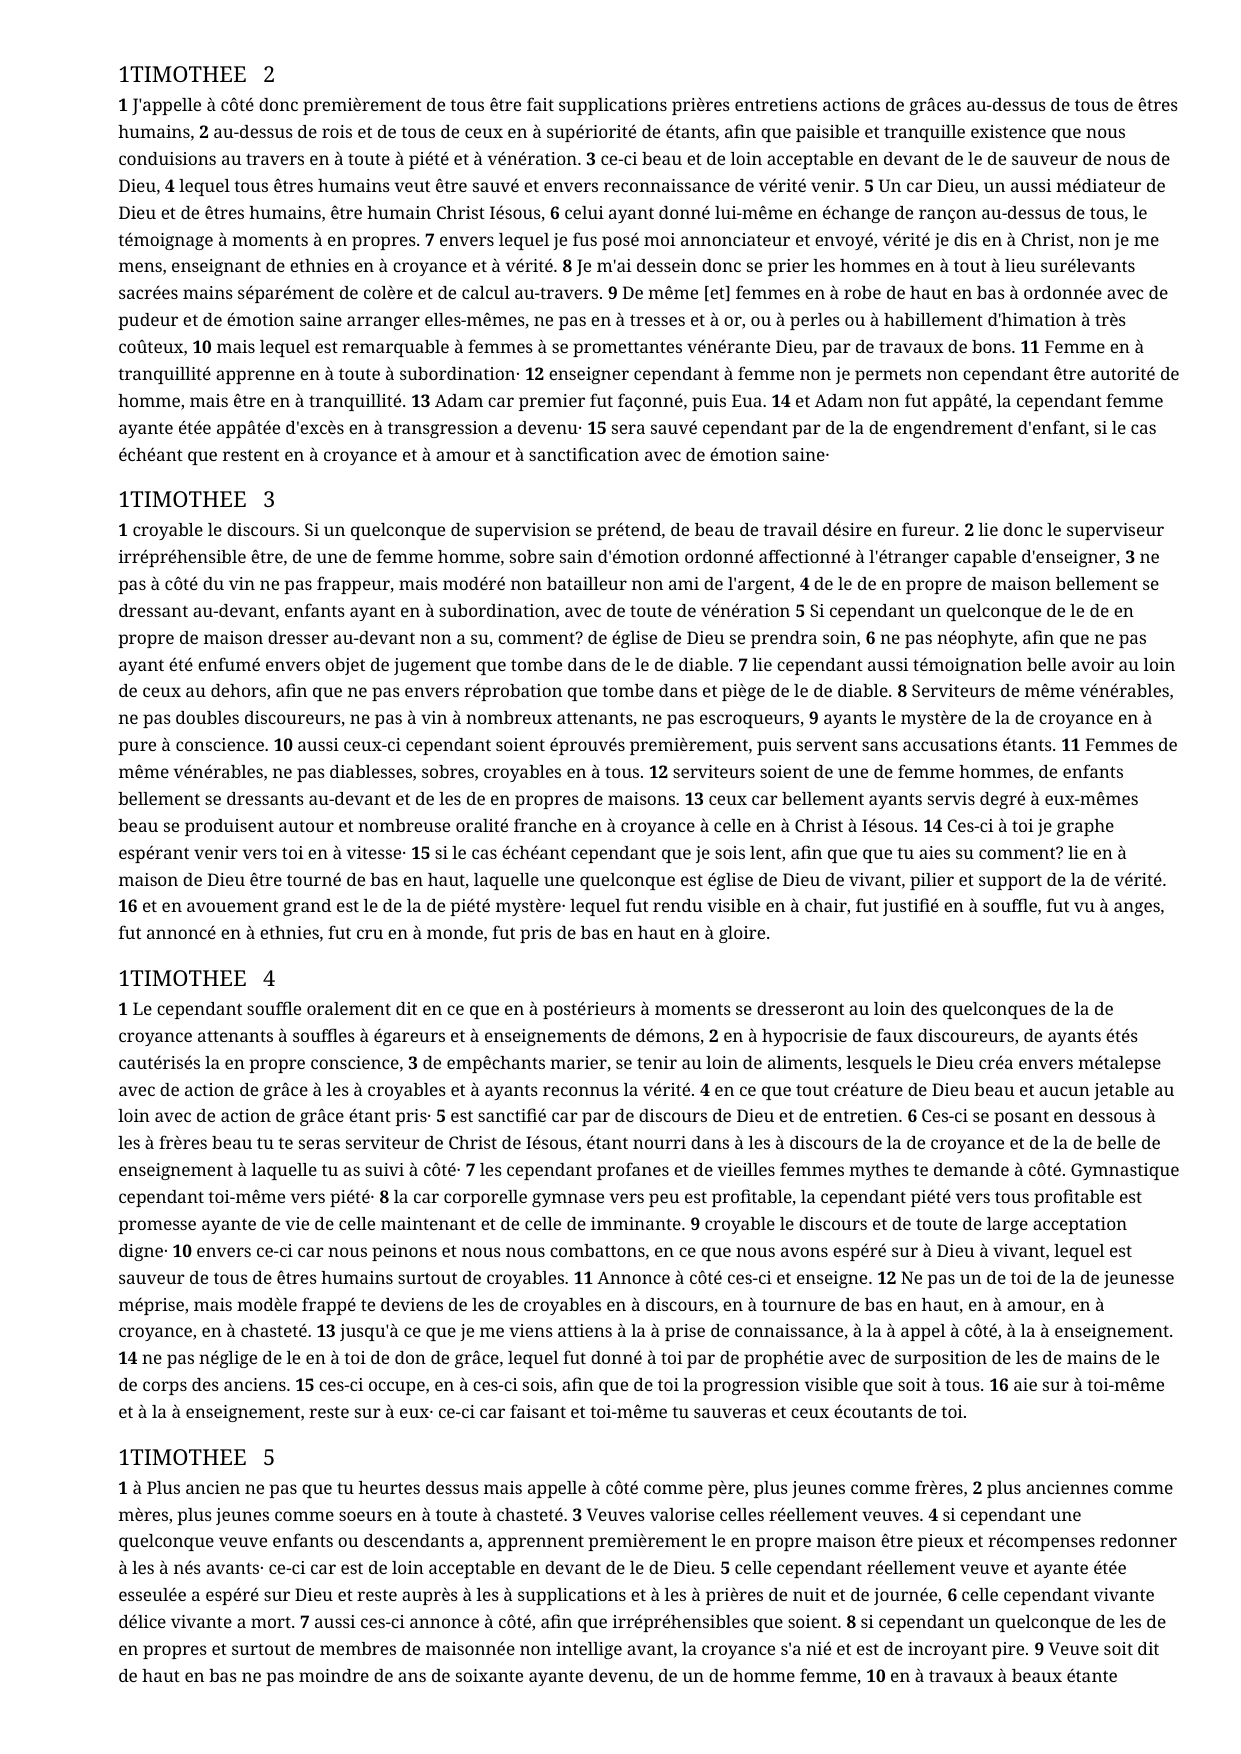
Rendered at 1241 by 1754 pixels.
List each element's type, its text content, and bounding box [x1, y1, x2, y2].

text 1TIMOTHEE 5 [118, 1442, 1181, 1471]
text 1TIMOTHEE 2 [118, 59, 1181, 89]
text 1TIMOTHEE 3 [118, 484, 1181, 514]
text 1TIMOTHEE 4 [118, 963, 1181, 993]
text 1 à Plus ancien ne pas que tu heurtes dessus mais appelle à côté comme père, plus jeunes comme frères, 2 plus anciennes comme mères, plus jeunes comme soeurs en à toute à chasteté. 3 Veuves valorise celles réellement veuves. 4 si cependant une quelconque veuve enfants ou descendants a, apprennent premièrement le en propre maison être pieux et récompenses redonner à les à nés avants· ce-ci car est de loin acceptable en devant de le de Dieu. 5 celle cependant réellement veuve et ayante étée esseulée a espéré sur Dieu et reste auprès à les à supplications et à les à prières de nuit et de journée, 6 celle cependant vivante délice vivante a mort. 7 aussi ces-ci annonce à côté, afin que irrépréhensibles que soient. 8 si cependant un quelconque de les de en propres et surtout de membres de maisonnée non intellige avant, la croyance s'a nié et est de incroyant pire. 9 Veuve soit dit de haut en bas ne pas moindre de ans de soixante ayante devenu, de un de homme femme, 10 en à travaux à beaux étante [118, 1476, 1181, 1687]
text 1 J'appelle à côté donc premièrement de tous être fait supplications prières entretiens actions de grâces au-dessus de tous de êtres humains, 2 au-dessus de rois et de tous de ceux en à supériorité de étants, afin que paisible et tranquille existence que nous conduisions au travers en à toute à piété et à vénération. 3 ce-ci beau et de loin acceptable en devant de le de sauveur de nous de Dieu, 4 lequel tous êtres humains veut être sauvé et envers reconnaissance de vérité venir. 5 Un car Dieu, un aussi médiateur de Dieu et de êtres humains, être humain Christ Iésous, 6 celui ayant donné lui-même en échange de rançon au-dessus de tous, le témoignage à moments à en propres. 7 envers lequel je fus posé moi annonciateur et envoyé, vérité je dis en à Christ, non je me mens, enseignant de ethnies en à croyance et à vérité. 8 Je m'ai dessein donc se prier les hommes en à tout à lieu surélevants sacrées mains séparément de colère et de calcul au-travers. 9 De même [et] femmes en à robe de haut en bas à ordonnée avec de pudeur et de émotion saine arranger elles-mêmes, ne pas en à tresses et à or, ou à perles ou à habillement d'himation à très coûteux, 10 mais lequel est remarquable à femmes à se promettantes vénérante Dieu, par de travaux de bons. 11 Femme en à tranquillité apprenne en à toute à subordination· 12 enseigner cependant à femme non je permets non cependant être autorité de homme, mais être en à tranquillité. 13 Adam car premier fut façonné, puis Eua. 14 et Adam non fut appâté, la cependant femme ayante étée appâtée d'excès en à transgression a devenu· 15 sera sauvé cependant par de la de engendrement d'enfant, si le cas échéant que restent en à croyance et à amour et à sanctification avec de émotion saine· [118, 93, 1181, 466]
text 1 croyable le discours. Si un quelconque de supervision se prétend, de beau de travail désire en fureur. 2 lie donc le superviseur irrépréhensible être, de une de femme homme, sobre sain d'émotion ordonné affectionné à l'étranger capable d'enseigner, 3 ne pas à côté du vin ne pas frappeur, mais modéré non batailleur non ami de l'argent, 4 de le de en propre de maison bellement se dressant au-devant, enfants ayant en à subordination, avec de toute de vénération 5 Si cependant un quelconque de le de en propre de maison dresser au-devant non a su, comment? de église de Dieu se prendra soin, 6 ne pas néophyte, afin que ne pas ayant été enfumé envers objet de jugement que tombe dans de le de diable. 7 lie cependant aussi témoignation belle avoir au loin de ceux au dehors, afin que ne pas envers réprobation que tombe dans et piège de le de diable. 8 Serviteurs de même vénérables, ne pas doubles discoureurs, ne pas à vin à nombreux attenants, ne pas escroqueurs, 9 ayants le mystère de la de croyance en à pure à conscience. 10 aussi ceux-ci cependant soient éprouvés premièrement, puis servent sans accusations étants. 11 Femmes de même vénérables, ne pas diablesses, sobres, croyables en à tous. 12 serviteurs soient de une de femme hommes, de enfants bellement se dressants au-devant et de les de en propres de maisons. 13 ceux car bellement ayants servis degré à eux-mêmes beau se produisent autour et nombreuse oralité franche en à croyance à celle en à Christ à Iésous. 14 Ces-ci à toi je graphe espérant venir vers toi en à vitesse· 15 si le cas échéant cependant que je sois lent, afin que que tu aies su comment? lie en à maison de Dieu être tourné de bas en haut, laquelle une quelconque est église de Dieu de vivant, pilier et support de la de vérité. 16 et en avouement grand est le de la de piété mystère· lequel fut rendu visible en à chair, fut justifié en à souffle, fut vu à anges, fut annoncé en à ethnies, fut cru en à monde, fut pris de bas en haut en à gloire. [118, 518, 1181, 945]
text 1 Le cependant souffle oralement dit en ce que en à postérieurs à moments se dresseront au loin des quelconques de la de croyance attenants à souffles à égareurs et à enseignements de démons, 2 en à hypocrisie de faux discoureurs, de ayants étés cautérisés la en propre conscience, 3 de empêchants marier, se tenir au loin de aliments, lesquels le Dieu créa envers métalepse avec de action de grâce à les à croyables et à ayants reconnus la vérité. 4 en ce que tout créature de Dieu beau et aucun jetable au loin avec de action de grâce étant pris· 5 est sanctifié car par de discours de Dieu et de entretien. 6 Ces-ci se posant en dessous à les à frères beau tu te seras serviteur de Christ de Iésous, étant nourri dans à les à discours de la de croyance et de la de belle de enseignement à laquelle tu as suivi à côté· 7 les cependant profanes et de vieilles femmes mythes te demande à côté. Gymnastique cependant toi-même vers piété· 8 la car corporelle gymnase vers peu est profitable, la cependant piété vers tous profitable est promesse ayante de vie de celle maintenant et de celle de imminante. 9 croyable le discours et de toute de large acceptation digne· 10 envers ce-ci car nous peinons et nous nous combattons, en ce que nous avons espéré sur à Dieu à vivant, lequel est sauveur de tous de êtres humains surtout de croyables. 11 Annonce à côté ces-ci et enseigne. 12 Ne pas un de toi de la de jeunesse méprise, mais modèle frappé te deviens de les de croyables en à discours, en à tournure de bas en haut, en à amour, en à croyance, en à chasteté. 13 jusqu'à ce que je me viens attiens à la à prise de connaissance, à la à appel à côté, à la à enseignement. 14 ne pas néglige de le en à toi de don de grâce, lequel fut donné à toi par de prophétie avec de surposition de les de mains de le de corps des anciens. 15 ces-ci occupe, en à ces-ci sois, afin que de toi la progression visible que soit à tous. 16 aie sur à toi-même et à la à enseignement, reste sur à eux· ce-ci car faisant et toi-même tu sauveras et ceux écoutants de toi. [118, 997, 1181, 1423]
